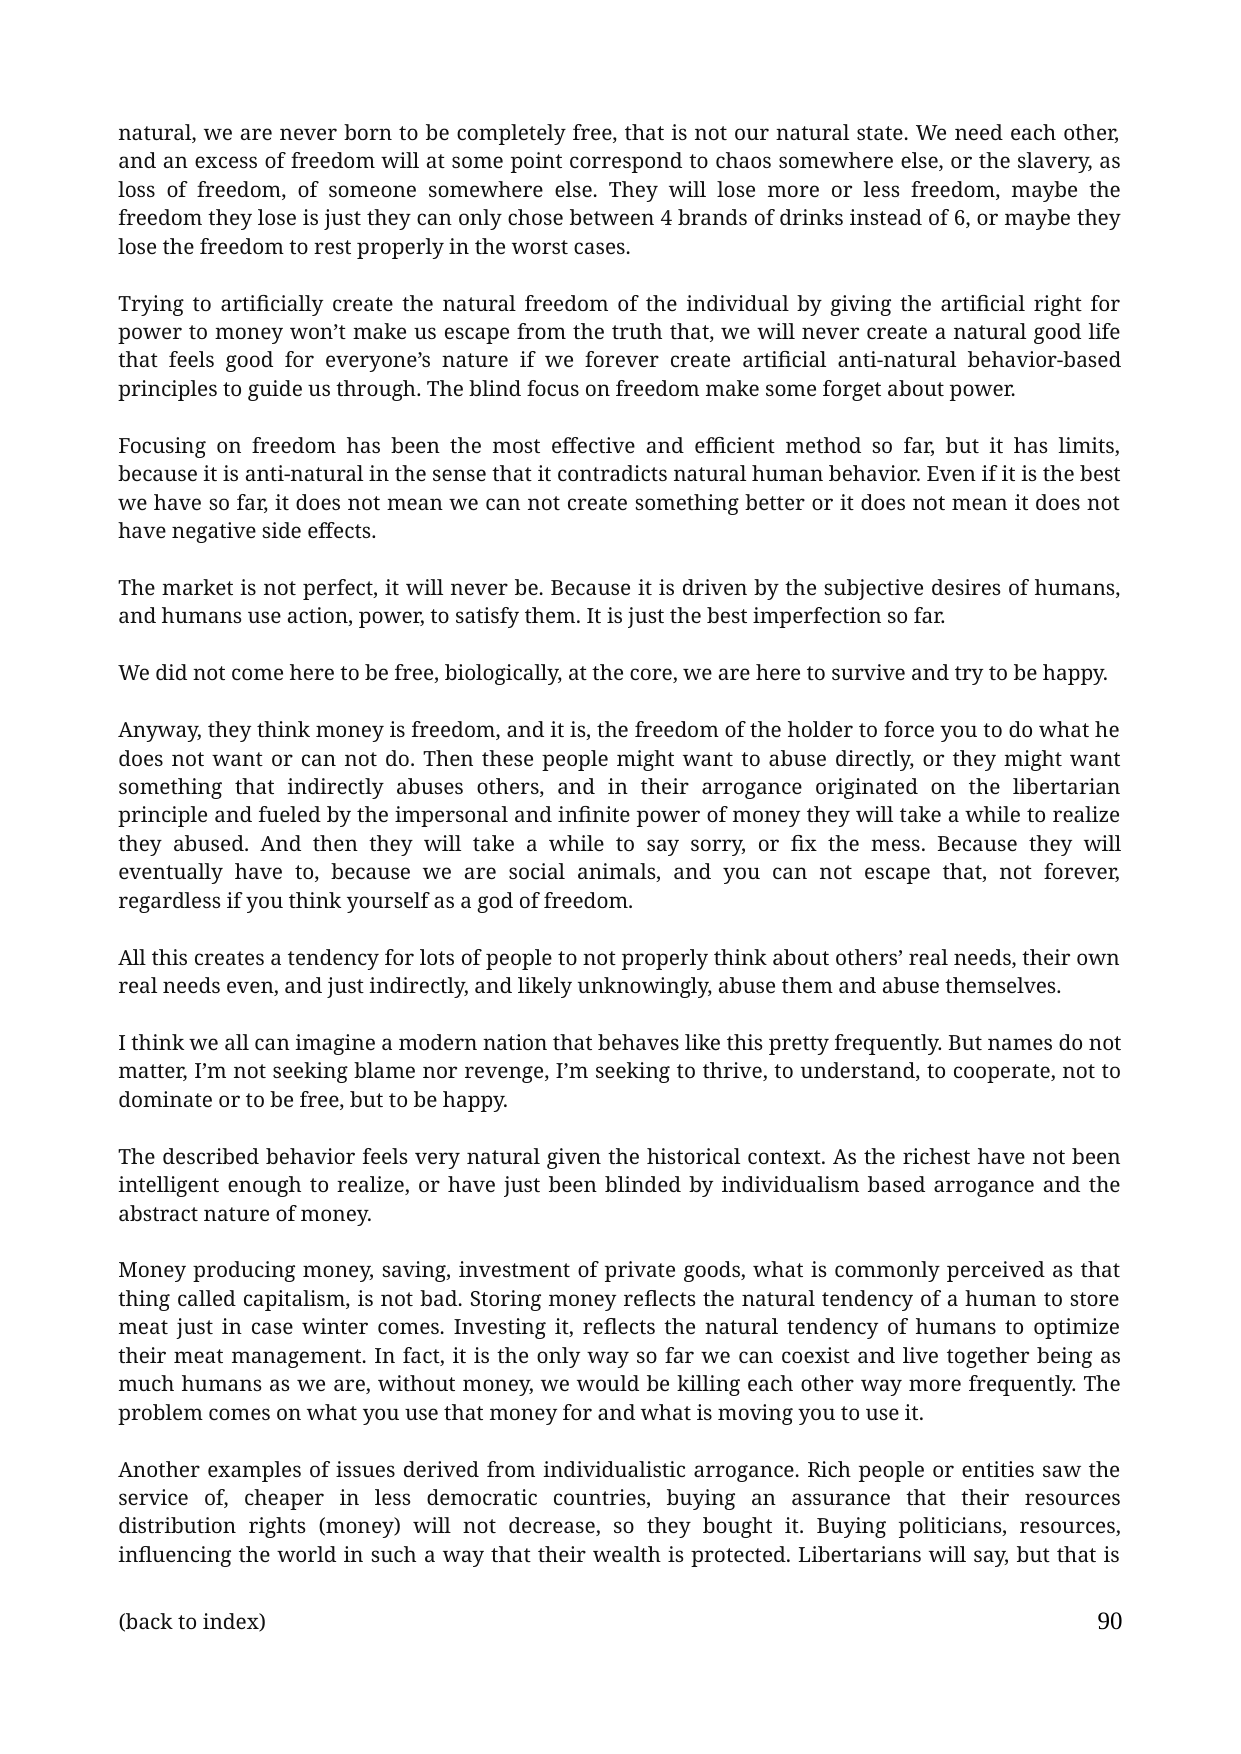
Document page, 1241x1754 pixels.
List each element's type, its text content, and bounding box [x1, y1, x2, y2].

text Focusing on freedom has been the most effective and efficient method so far, but it has limits, because it is anti-natural in the sense that it contradicts natural human behavior. Even if it is the best we have so far, it does not mean we can not create something better or it does not mean it does not have negative side effects. [118, 431, 1122, 545]
text I think we all can imagine a modern nation that behaves like this pretty frequently. But names do not matter, I’m not seeking blame nor revenge, I’m seeking to thrive, to understand, to cooperate, not to dominate or to be free, but to be happy. [118, 1028, 1122, 1113]
text We did not come here to be free, biologically, at the core, we are here to survive and try to be happy. [118, 658, 1122, 687]
text Money producing money, saving, investment of private goods, what is commonly perceived as that thing called capitalism, is not bad. Storing money reflects the natural tendency of a human to store meat just in case winter comes. Investing it, reflects the natural tendency of humans to optimize their meat management. In fact, it is the only way so far we can coexist and live together being as much humans as we are, without money, we would be killing each other way more frequently. The problem comes on what you use that money for and what is moving you to use it. [118, 1256, 1122, 1426]
text The market is not perfect, it will never be. Because it is driven by the subjective desires of humans, and humans use action, power, to satisfy them. It is just the best imperfection so far. [118, 573, 1122, 630]
text Anyway, they think money is freedom, and it is, the freedom of the holder to force you to do what he does not want or can not do. Then these people might want to abuse directly, or they might want something that indirectly abuses others, and in their arrogance originated on the libertarian principle and fueled by the impersonal and infinite power of money they will take a while to realize they abused. And then they will take a while to say sorry, or fix the mess. Because they will eventually have to, because we are social animals, and you can not escape that, not forever, regardless if you think yourself as a god of freedom. [118, 715, 1122, 914]
text Trying to artificially create the natural freedom of the individual by giving the artificial right for power to money won’t make us escape from the truth that, we will never create a natural good life that feels good for everyone’s nature if we forever create artificial anti-natural behavior-based principles to guide us through. The blind focus on freedom make some forget about power. [118, 289, 1122, 402]
text All this creates a tendency for lots of people to not properly think about others’ real needs, their own real needs even, and just indirectly, and likely unknowingly, abuse them and abuse themselves. [118, 943, 1122, 1000]
text The described behavior feels very natural given the historical context. As the richest have not been intelligent enough to realize, or have just been blinded by individualism based arrogance and the abstract nature of money. [118, 1142, 1122, 1227]
text natural, we are never born to be completely free, that is not our natural state. We need each other, and an excess of freedom will at some point correspond to chaos somewhere else, or the slavery, as loss of freedom, of someone somewhere else. They will lose more or less freedom, maybe the freedom they lose is just they can only chose between 4 brands of drinks instead of 6, or maybe they lose the freedom to rest properly in the worst cases. [118, 118, 1122, 260]
text Another examples of issues derived from individualistic arrogance. Rich people or entities saw the service of, cheaper in less democratic countries, buying an assurance that their resources distribution rights (money) will not decrease, so they bought it. Buying politicians, resources, influencing the world in such a way that their wealth is protected. Libertarians will say, but that is [118, 1455, 1122, 1568]
